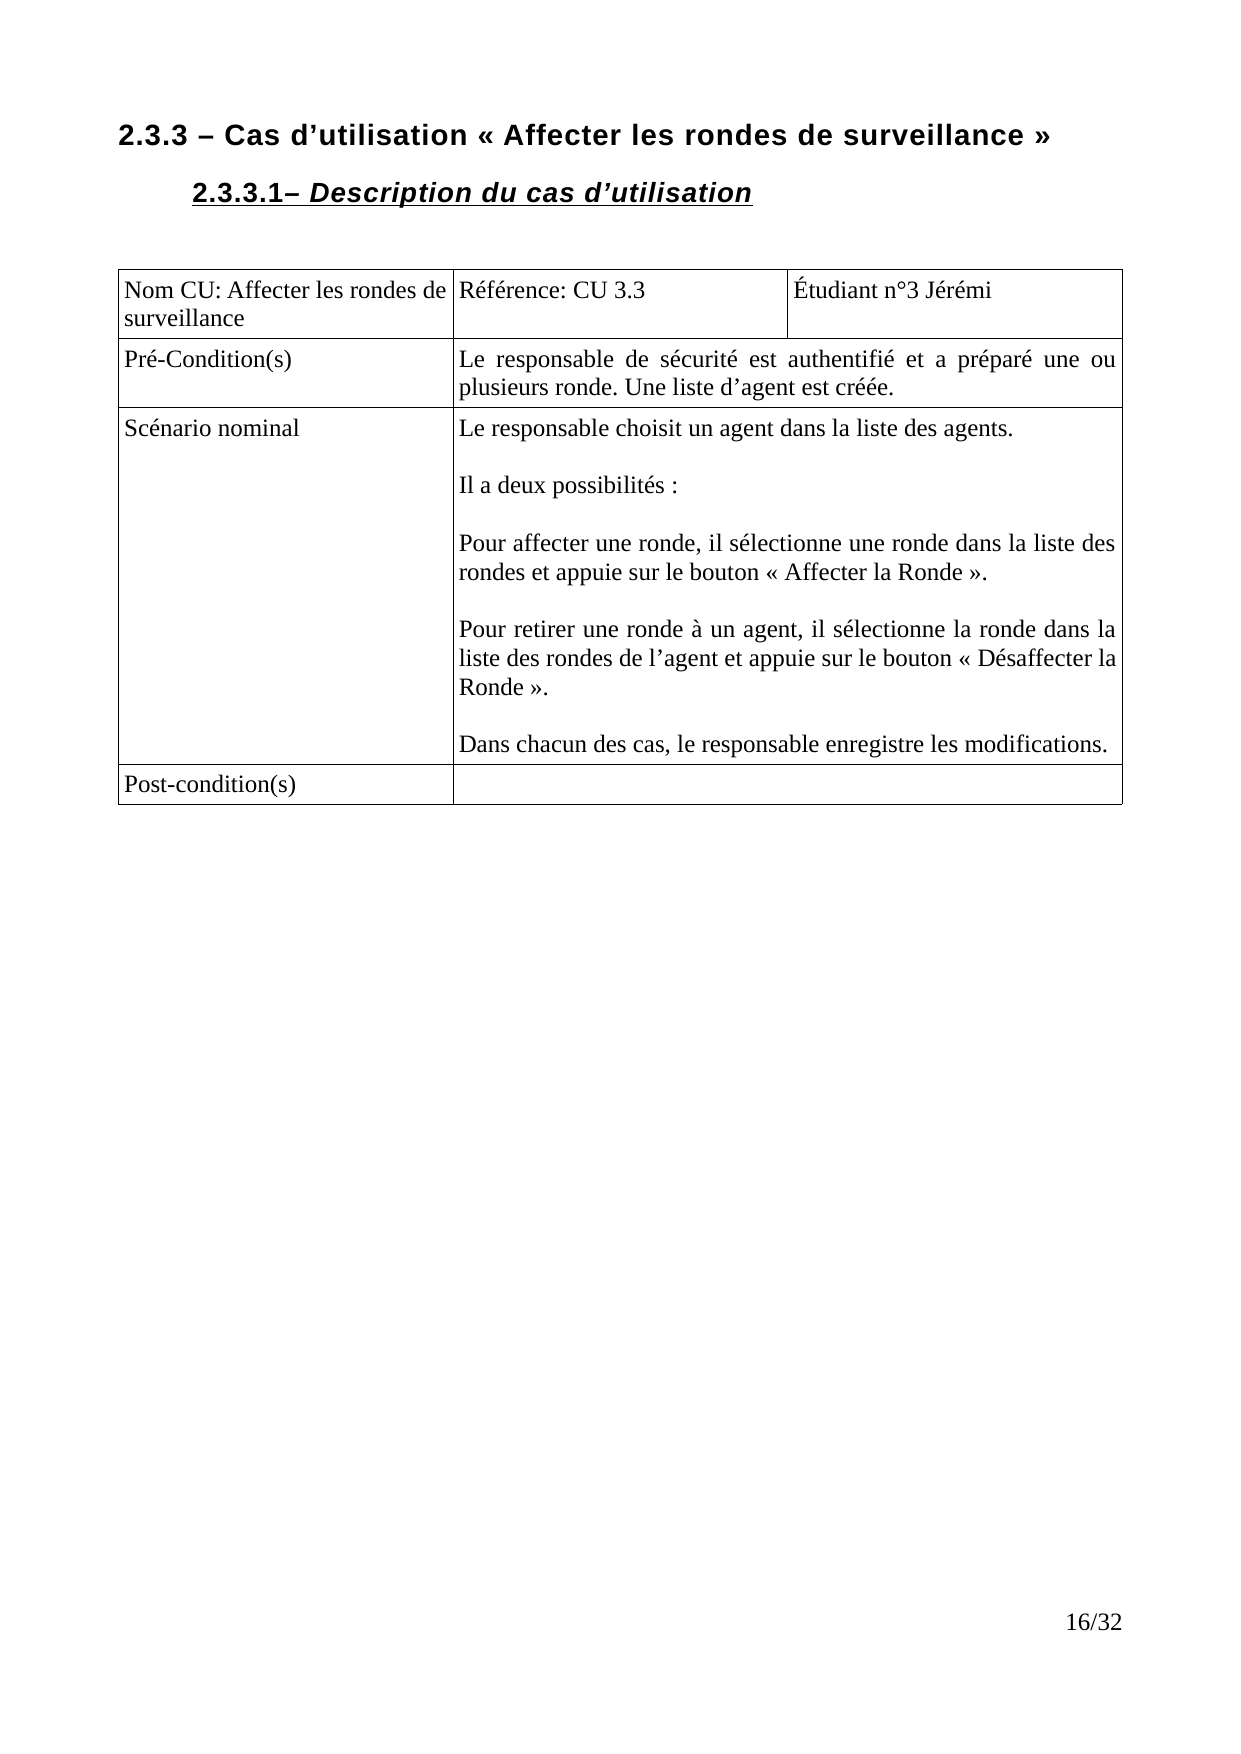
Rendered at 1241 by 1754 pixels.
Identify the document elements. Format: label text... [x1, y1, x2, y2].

table_cell Scénario nominal [119, 408, 453, 763]
table_cell Le responsable de sécurité est authentifié et a préparé une ou plusieurs ronde. Une liste d’agent est créée. [454, 339, 1122, 407]
table_cell [454, 765, 1122, 804]
table_cell Post-condition(s) [119, 765, 453, 804]
subtitle 2.3.3 – Cas d’utilisation « Affecter les rondes de surveillance » [118, 118, 1122, 152]
subtitle 2.3.3.1– Description du cas d’utilisation [118, 177, 1122, 209]
table_cell Pré-Condition(s) [119, 339, 453, 407]
table_header Nom CU: Affecter les rondes de surveillance [119, 270, 453, 338]
table_cell Le responsable choisit un agent dans la liste des agents. Il a deux possibilités : Pour affecter une ronde, il sélectionne une ronde dans la liste des rondes et appuie sur le bouton « Affecter la Ronde ». Pour retirer une ronde à un agent, il sélectionne la ronde dans la liste des rondes de l’agent et appuie sur le bouton « Désaffecter la Ronde ». Dans chacun des cas, le responsable enregistre les modifications. [454, 408, 1122, 763]
table_header Référence: CU 3.3 [454, 270, 787, 338]
table_header Étudiant n°3 Jérémi [788, 270, 1122, 338]
